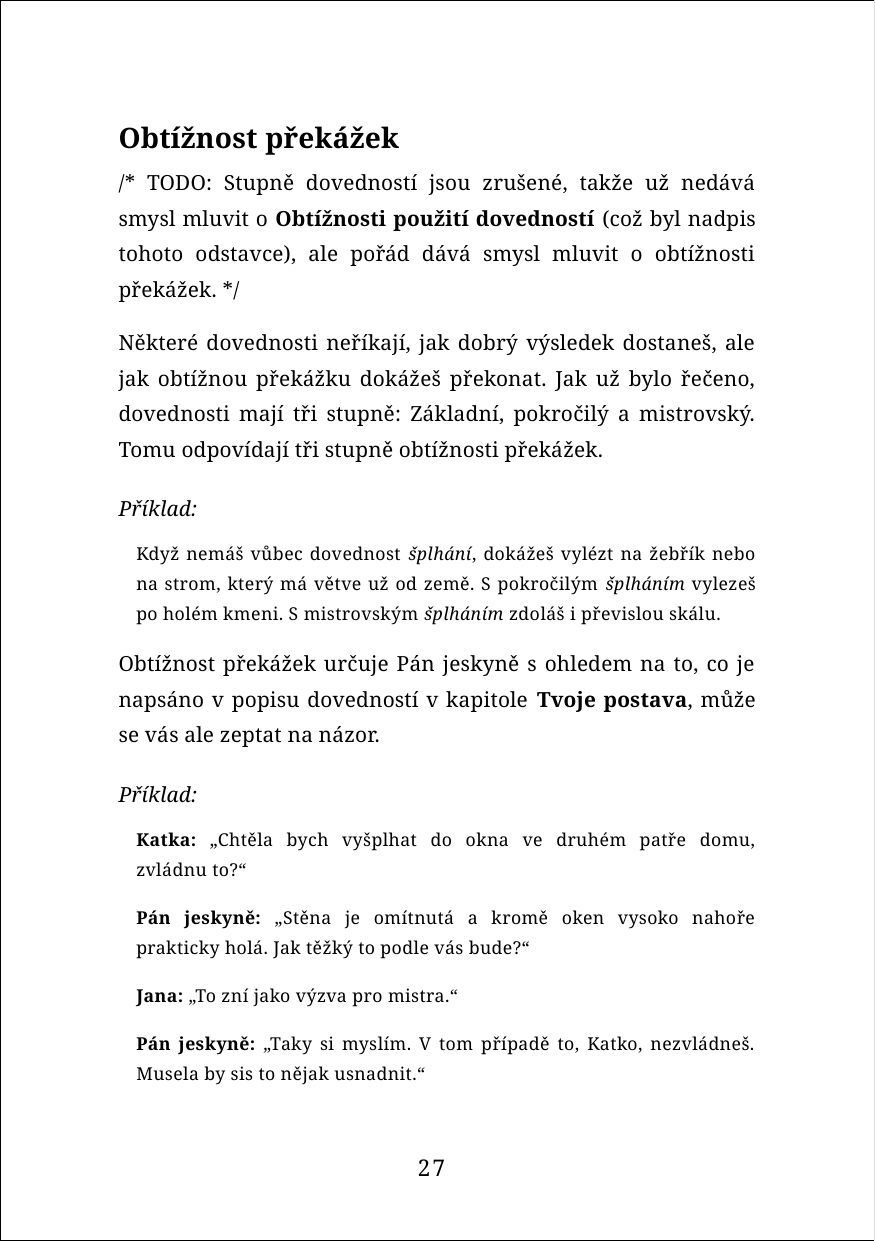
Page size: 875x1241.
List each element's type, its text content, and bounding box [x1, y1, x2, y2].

text Katka: „Chtěla bych vyšplhat do okna ve druhém patře domu, zvládnu to?“ [136, 827, 756, 881]
text Pán jeskyně: „Stěna je omítnutá a kromě oken vysoko nahoře prakticky holá. Jak těžký to podle vás bude?“ [136, 905, 756, 959]
text Pán jeskyně: „Taky si myslím. V tom případě to, Katko, nezvládneš. Musela by sis to nějak usnadnit.“ [136, 1031, 756, 1086]
text Některé dovednosti neříkají, jak dobrý výsledek dostaneš, ale jak obtížnou překážku dokážeš překonat. Jak už bylo řečeno, dovednosti mají tři stupně: Základní, pokročilý a mistrovský. Tomu odpovídají tři stupně obtížnosti překážek. [118, 328, 756, 463]
text Příklad: [118, 780, 756, 808]
text Příklad: [118, 494, 756, 522]
subtitle Obtížnost překážek [118, 118, 756, 157]
text /* TODO: Stupně dovedností jsou zrušené, takže už nedává smysl mluvit o Obtížnosti použití dovedností (což byl nadpis tohoto odstavce), ale pořád dává smysl mluvit o obtížnosti překážek. */ [118, 168, 756, 303]
text Jana: „To zní jako výzva pro mistra.“ [136, 983, 756, 1007]
text Obtížnost překážek určuje Pán jeskyně s ohledem na to, co je napsáno v popisu dovedností v kapitole Tvoje postava, může se vás ale zeptat na názor. [118, 649, 756, 749]
text Když nemáš vůbec dovednost šplhání, dokážeš vylézt na žebřík nebo na strom, který má větve už od země. S pokročilým šplháním vylezeš po holém kmeni. S mistrovským šplháním zdoláš i převislou skálu. [136, 541, 756, 626]
